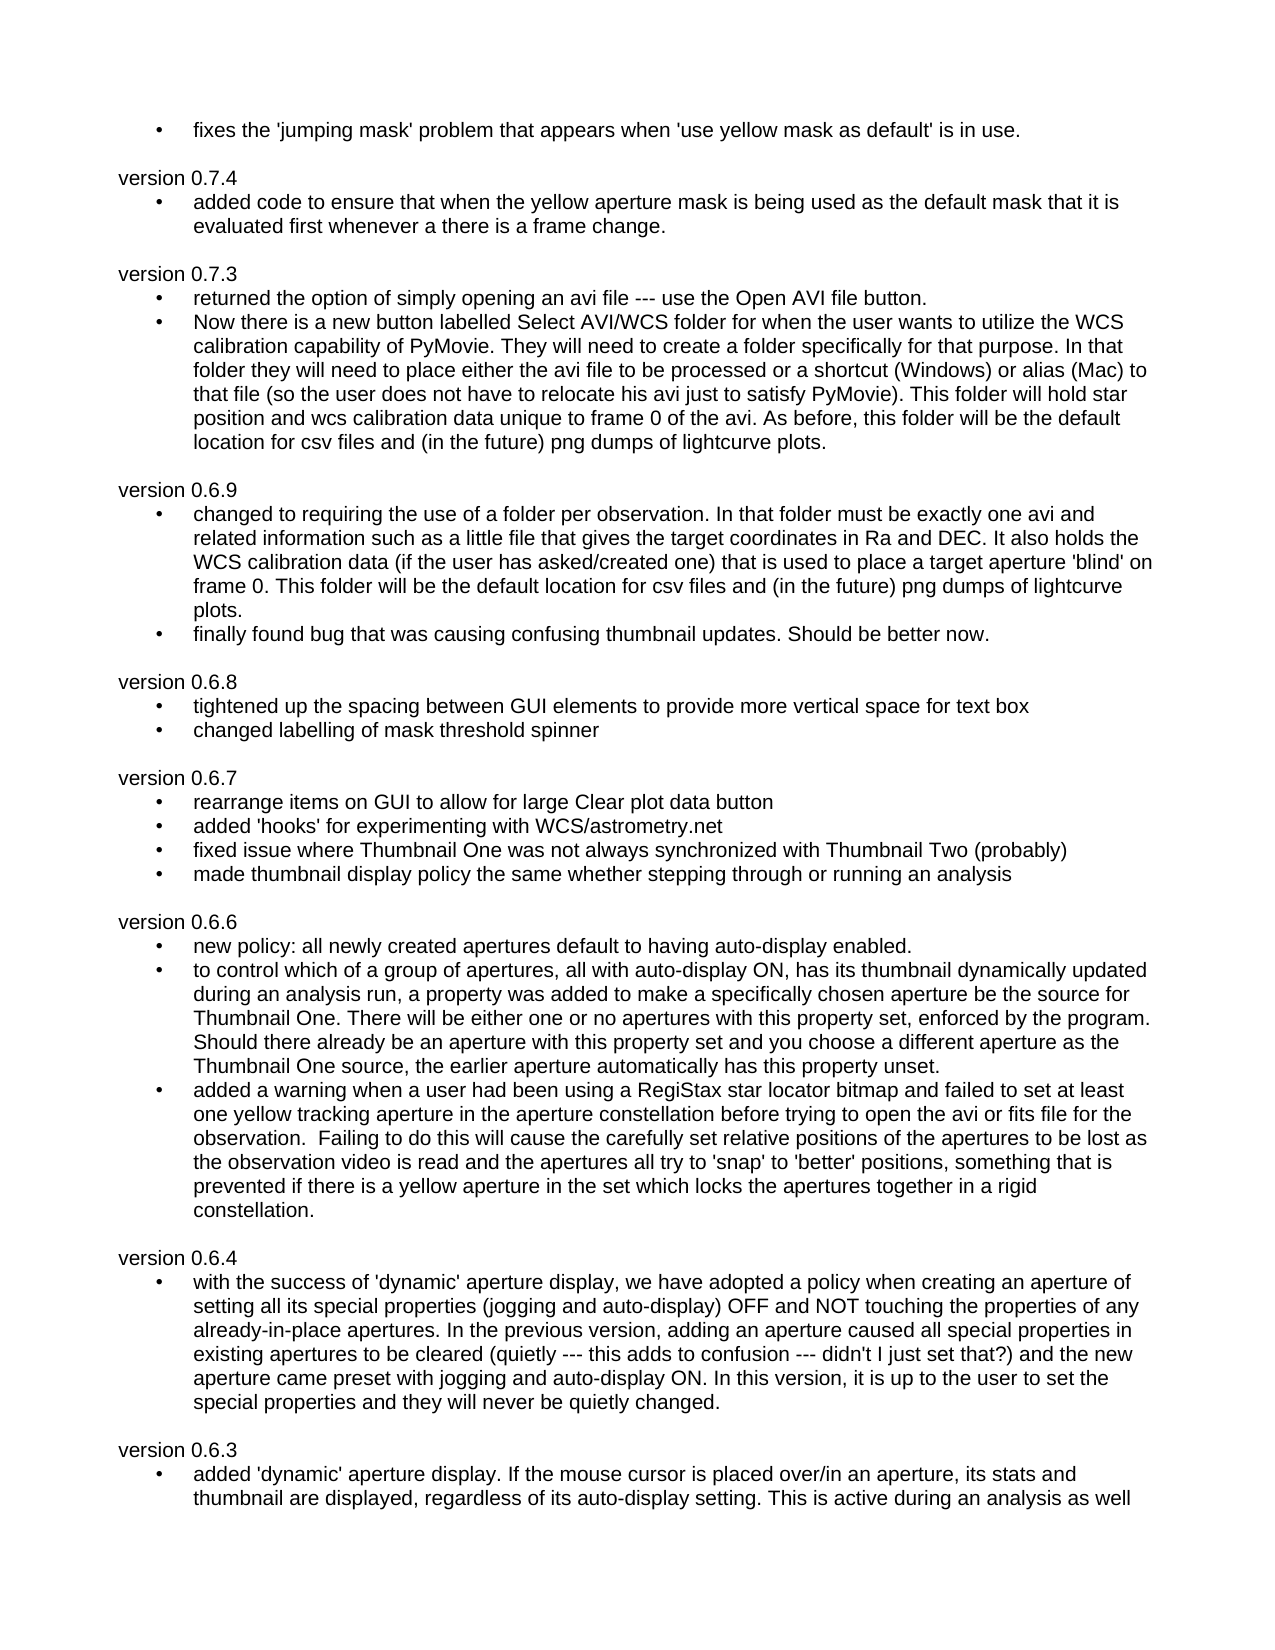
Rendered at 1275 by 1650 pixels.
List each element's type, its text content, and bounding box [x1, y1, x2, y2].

list finally found bug that was causing confusing thumbnail updates. Should be better now. [156, 622, 1157, 670]
list rearrange items on GUI to allow for large Clear plot data button [156, 790, 1157, 814]
list Now there is a new button labelled Select AVI/WCS folder for when the user wants to utilize the WCS calibration capability of PyMovie. They will need to create a folder specifically for that purpose. In that folder they will need to place either the avi file to be processed or a shortcut (Windows) or alias (Mac) to that file (so the user does not have to relocate his avi just to satisfy PyMovie). This folder will hold star position and wcs calibration data unique to frame 0 of the avi. As before, this folder will be the default location for csv files and (in the future) png dumps of lightcurve plots. [156, 310, 1157, 478]
list changed labelling of mask threshold spinner [156, 718, 1157, 766]
list changed to requiring the use of a folder per observation. In that folder must be exactly one avi and related information such as a little file that gives the target coordinates in Ra and DEC. It also holds the WCS calibration data (if the user has asked/created one) that is used to place a target aperture 'blind' on frame 0. This folder will be the default location for csv files and (in the future) png dumps of lightcurve plots. [156, 502, 1157, 622]
list tightened up the spacing between GUI elements to provide more vertical space for text box [156, 694, 1157, 718]
list new policy: all newly created apertures default to having auto-display enabled. [156, 934, 1157, 958]
list added a warning when a user had been using a RegiStax star locator bitmap and failed to set at least one yellow tracking aperture in the aperture constellation before trying to open the avi or fits file for the observation. Failing to do this will cause the carefully set relative positions of the apertures to be lost as the observation video is read and the apertures all try to 'snap' to 'better' positions, something that is prevented if there is a yellow aperture in the set which locks the apertures together in a rigid constellation. [156, 1078, 1157, 1246]
text version 0.7.3 [118, 262, 1157, 286]
list added code to ensure that when the yellow aperture mask is being used as the default mask that it is evaluated first whenever a there is a frame change. [156, 190, 1157, 262]
list fixes the 'jumping mask' problem that appears when 'use yellow mask as default' is in use. [156, 118, 1157, 166]
list added 'dynamic' aperture display. If the mouse cursor is placed over/in an aperture, its stats and thumbnail are displayed, regardless of its auto-display setting. This is active during an analysis as well [156, 1461, 1157, 1509]
text version 0.6.6 [118, 910, 1157, 934]
text version 0.6.3 [118, 1437, 1157, 1461]
text version 0.7.4 [118, 166, 1157, 190]
list made thumbnail display policy the same whether stepping through or running an analysis [156, 862, 1157, 910]
list to control which of a group of apertures, all with auto-display ON, has its thumbnail dynamically updated during an analysis run, a property was added to make a specifically chosen aperture be the source for Thumbnail One. There will be either one or no apertures with this property set, enforced by the program. Should there already be an aperture with this property set and you choose a different aperture as the Thumbnail One source, the earlier aperture automatically has this property unset. [156, 958, 1157, 1078]
text version 0.6.9 [118, 478, 1157, 502]
list returned the option of simply opening an avi file --- use the Open AVI file button. [156, 286, 1157, 310]
list with the success of 'dynamic' aperture display, we have adopted a policy when creating an aperture of setting all its special properties (jogging and auto-display) OFF and NOT touching the properties of any already-in-place apertures. In the previous version, adding an aperture caused all special properties in existing apertures to be cleared (quietly --- this adds to confusion --- didn't I just set that?) and the new aperture came preset with jogging and auto-display ON. In this version, it is up to the user to set the special properties and they will never be quietly changed. [156, 1270, 1157, 1437]
text version 0.6.8 [118, 670, 1157, 694]
list added 'hooks' for experimenting with WCS/astrometry.net [156, 814, 1157, 838]
list fixed issue where Thumbnail One was not always synchronized with Thumbnail Two (probably) [156, 838, 1157, 862]
text version 0.6.7 [118, 766, 1157, 790]
text version 0.6.4 [118, 1246, 1157, 1270]
